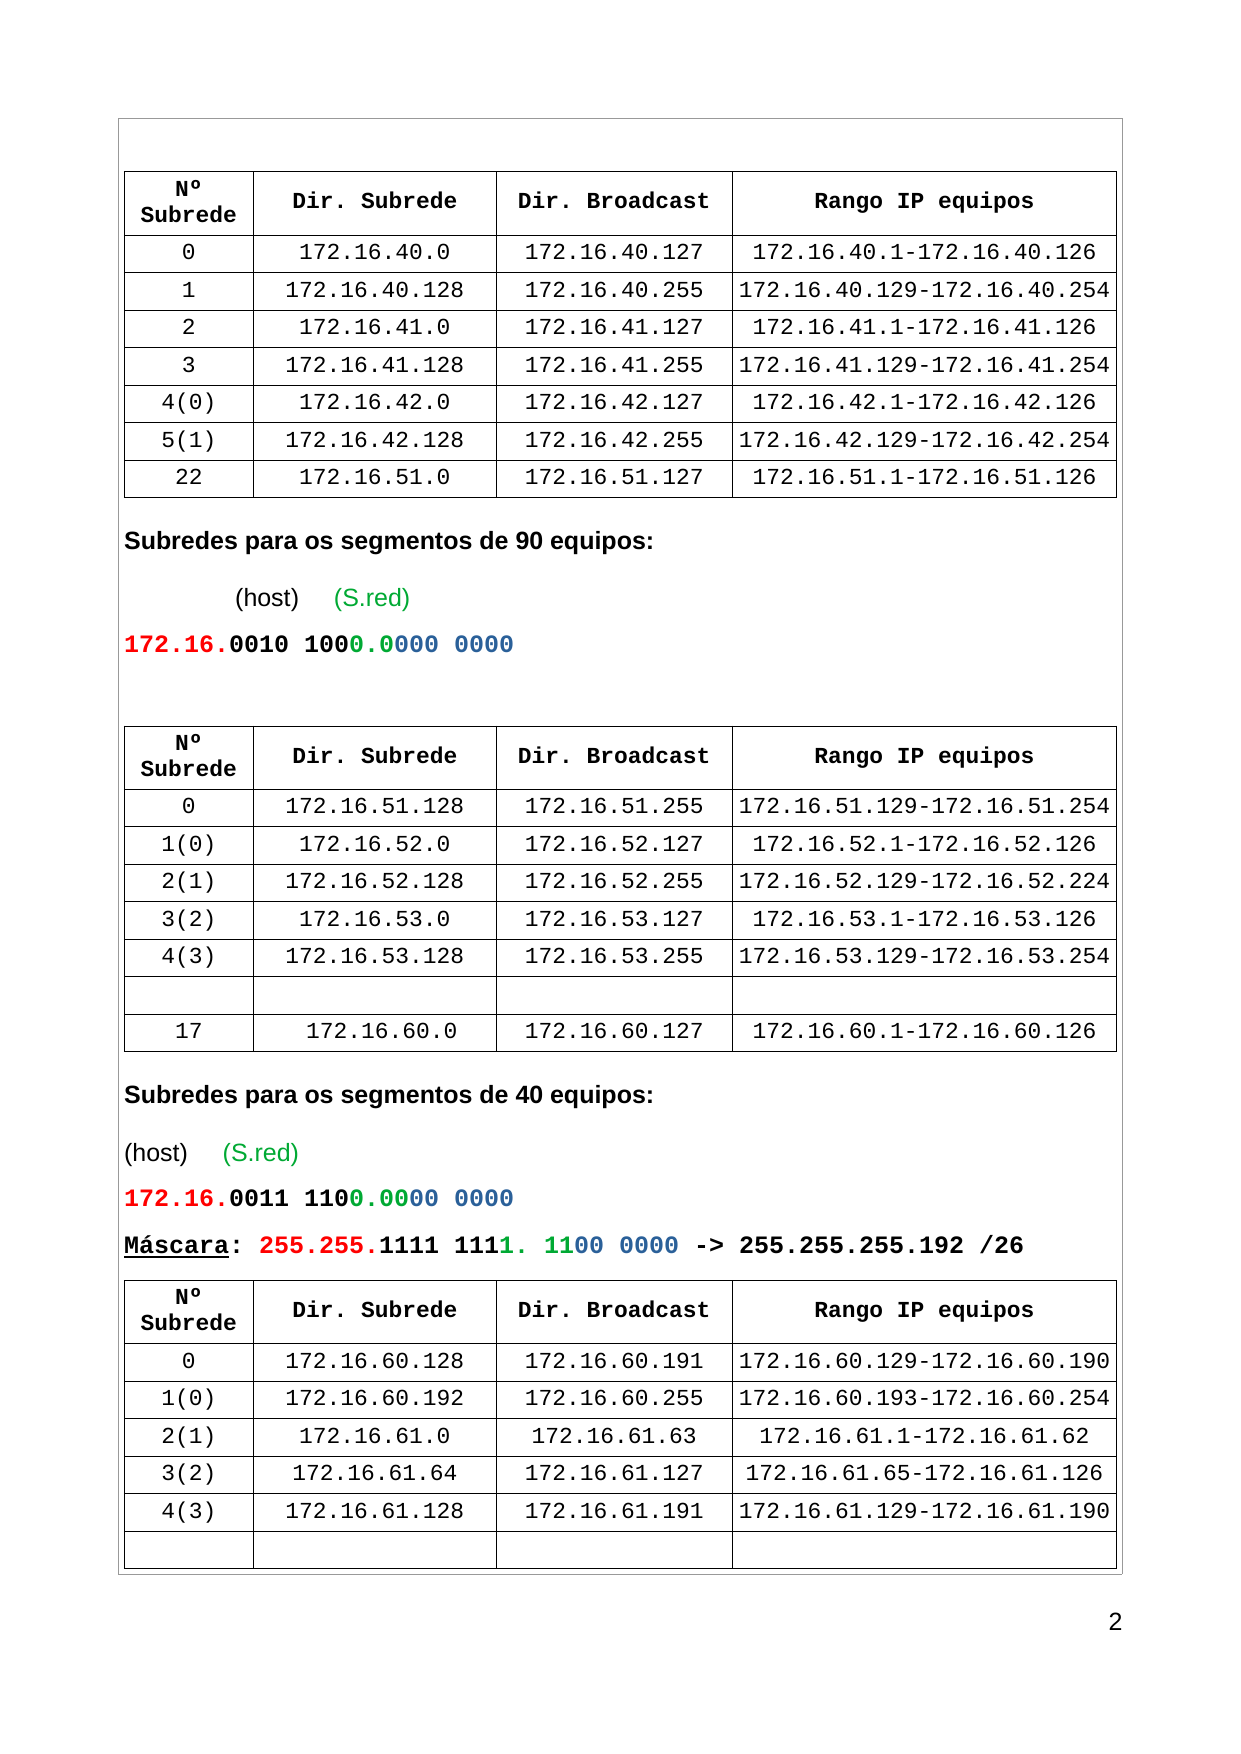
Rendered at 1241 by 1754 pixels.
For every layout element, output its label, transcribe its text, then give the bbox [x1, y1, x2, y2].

table_cell 172.16.51.129-172.16.51.254 [733, 790, 1116, 826]
table_cell 0 [125, 236, 253, 272]
table_cell 172.16.40.127 [497, 236, 732, 272]
table_cell 172.16.41.127 [497, 311, 732, 347]
table_cell 172.16.41.128 [254, 348, 496, 384]
table_cell 172.16.61.65-172.16.61.126 [733, 1457, 1116, 1493]
table_cell 1(0) [125, 1382, 253, 1418]
table_cell 172.16.61.127 [497, 1457, 732, 1493]
table_header Rango IP equipos [733, 727, 1116, 789]
table_cell [254, 977, 496, 1014]
table_cell 3(2) [125, 902, 253, 939]
table_cell 172.16.53.129-172.16.53.254 [733, 940, 1116, 976]
table_cell 172.16.60.128 [254, 1344, 496, 1381]
table_cell 172.16.51.255 [497, 790, 732, 826]
table_cell 172.16.61.129-172.16.61.190 [733, 1494, 1116, 1531]
table_cell 172.16.51.1-172.16.51.126 [733, 461, 1116, 497]
table_cell 172.16.51.128 [254, 790, 496, 826]
table_cell 172.16.51.0 [254, 461, 496, 497]
table_header Dir. Broadcast [497, 1281, 732, 1343]
table_header Nº Subrede [125, 1281, 253, 1343]
table_cell 5(1) [125, 423, 253, 459]
table_cell 172.16.61.191 [497, 1494, 732, 1531]
table_cell 172.16.53.128 [254, 940, 496, 976]
table_cell 172.16.42.129-172.16.42.254 [733, 423, 1116, 459]
table_cell 172.16.61.1-172.16.61.62 [733, 1419, 1116, 1456]
table_cell [733, 977, 1116, 1014]
table_cell 172.16.60.1-172.16.60.126 [733, 1015, 1116, 1051]
table_cell 172.16.53.255 [497, 940, 732, 976]
table_cell 4(3) [125, 940, 253, 976]
table_cell 172.16.60.193-172.16.60.254 [733, 1382, 1116, 1418]
table_cell 172.16.42.1-172.16.42.126 [733, 386, 1116, 422]
table_cell [125, 977, 253, 1014]
table_cell [254, 1532, 496, 1568]
table_cell 172.16.41.129-172.16.41.254 [733, 348, 1116, 384]
table_cell 172.16.42.255 [497, 423, 732, 459]
table_cell [497, 1532, 732, 1568]
table_header Dir. Broadcast [497, 172, 732, 234]
table_header Dir. Subrede [254, 727, 496, 789]
table_cell 172.16.52.129-172.16.52.224 [733, 865, 1116, 901]
table_cell 0 [125, 790, 253, 826]
table_cell 4(3) [125, 1494, 253, 1531]
table_cell 3(2) [125, 1457, 253, 1493]
table_cell 1 [125, 273, 253, 309]
table_cell 172.16.52.127 [497, 827, 732, 864]
table_cell 172.16.60.191 [497, 1344, 732, 1381]
table_header Dir. Broadcast [497, 727, 732, 789]
table_cell 172.16.61.63 [497, 1419, 732, 1456]
table_cell 172.16.53.0 [254, 902, 496, 939]
table_cell 2(1) [125, 1419, 253, 1456]
table_cell 172.16.61.64 [254, 1457, 496, 1493]
table_cell 172.16.52.255 [497, 865, 732, 901]
table_cell 172.16.52.0 [254, 827, 496, 864]
table_cell 172.16.41.1-172.16.41.126 [733, 311, 1116, 347]
table_cell 172.16.40.0 [254, 236, 496, 272]
table_cell 3 [125, 348, 253, 384]
table_cell 172.16.40.1-172.16.40.126 [733, 236, 1116, 272]
table_cell 172.16.53.127 [497, 902, 732, 939]
table_cell 172.16.60.255 [497, 1382, 732, 1418]
table_cell 172.16.40.255 [497, 273, 732, 309]
table_cell Subredes para os segmentos de 90 equipos: (host) (S.red) 172.16.0010 1000.0000 0000 Subredes para os segmentos de 40 equipos: (host) (S.red) 172.16.0011 1100.0000 0000 Máscara: 255.255.1111 1111. 1100 0000 -> 255.255.255.192 /26 [119, 119, 1122, 1574]
table_cell 17 [125, 1015, 253, 1051]
table_header Nº Subrede [125, 727, 253, 789]
table_header Rango IP equipos [733, 172, 1116, 234]
table_header Rango IP equipos [733, 1281, 1116, 1343]
table_header Nº Subrede [125, 172, 253, 234]
table_cell 172.16.41.0 [254, 311, 496, 347]
table_cell 172.16.41.255 [497, 348, 732, 384]
table_cell 172.16.42.128 [254, 423, 496, 459]
table_cell 172.16.53.1-172.16.53.126 [733, 902, 1116, 939]
table_cell 172.16.42.127 [497, 386, 732, 422]
table_cell 172.16.60.129-172.16.60.190 [733, 1344, 1116, 1381]
table_cell 172.16.52.128 [254, 865, 496, 901]
table_cell 172.16.60.0 [254, 1015, 496, 1051]
table_cell 172.16.60.192 [254, 1382, 496, 1418]
table_cell 172.16.60.127 [497, 1015, 732, 1051]
table_cell 1(0) [125, 827, 253, 864]
table_cell 172.16.42.0 [254, 386, 496, 422]
table_cell 2(1) [125, 865, 253, 901]
table_cell 172.16.61.128 [254, 1494, 496, 1531]
table_cell 22 [125, 461, 253, 497]
table_cell 172.16.51.127 [497, 461, 732, 497]
table_cell [733, 1532, 1116, 1568]
table_header Dir. Subrede [254, 1281, 496, 1343]
table_header Dir. Subrede [254, 172, 496, 234]
table_cell 172.16.40.128 [254, 273, 496, 309]
table_cell 172.16.40.129-172.16.40.254 [733, 273, 1116, 309]
table_cell 0 [125, 1344, 253, 1381]
table_cell 4(0) [125, 386, 253, 422]
table_cell 172.16.61.0 [254, 1419, 496, 1456]
table_cell [497, 977, 732, 1014]
table_cell 2 [125, 311, 253, 347]
table_cell [125, 1532, 253, 1568]
table_cell 172.16.52.1-172.16.52.126 [733, 827, 1116, 864]
